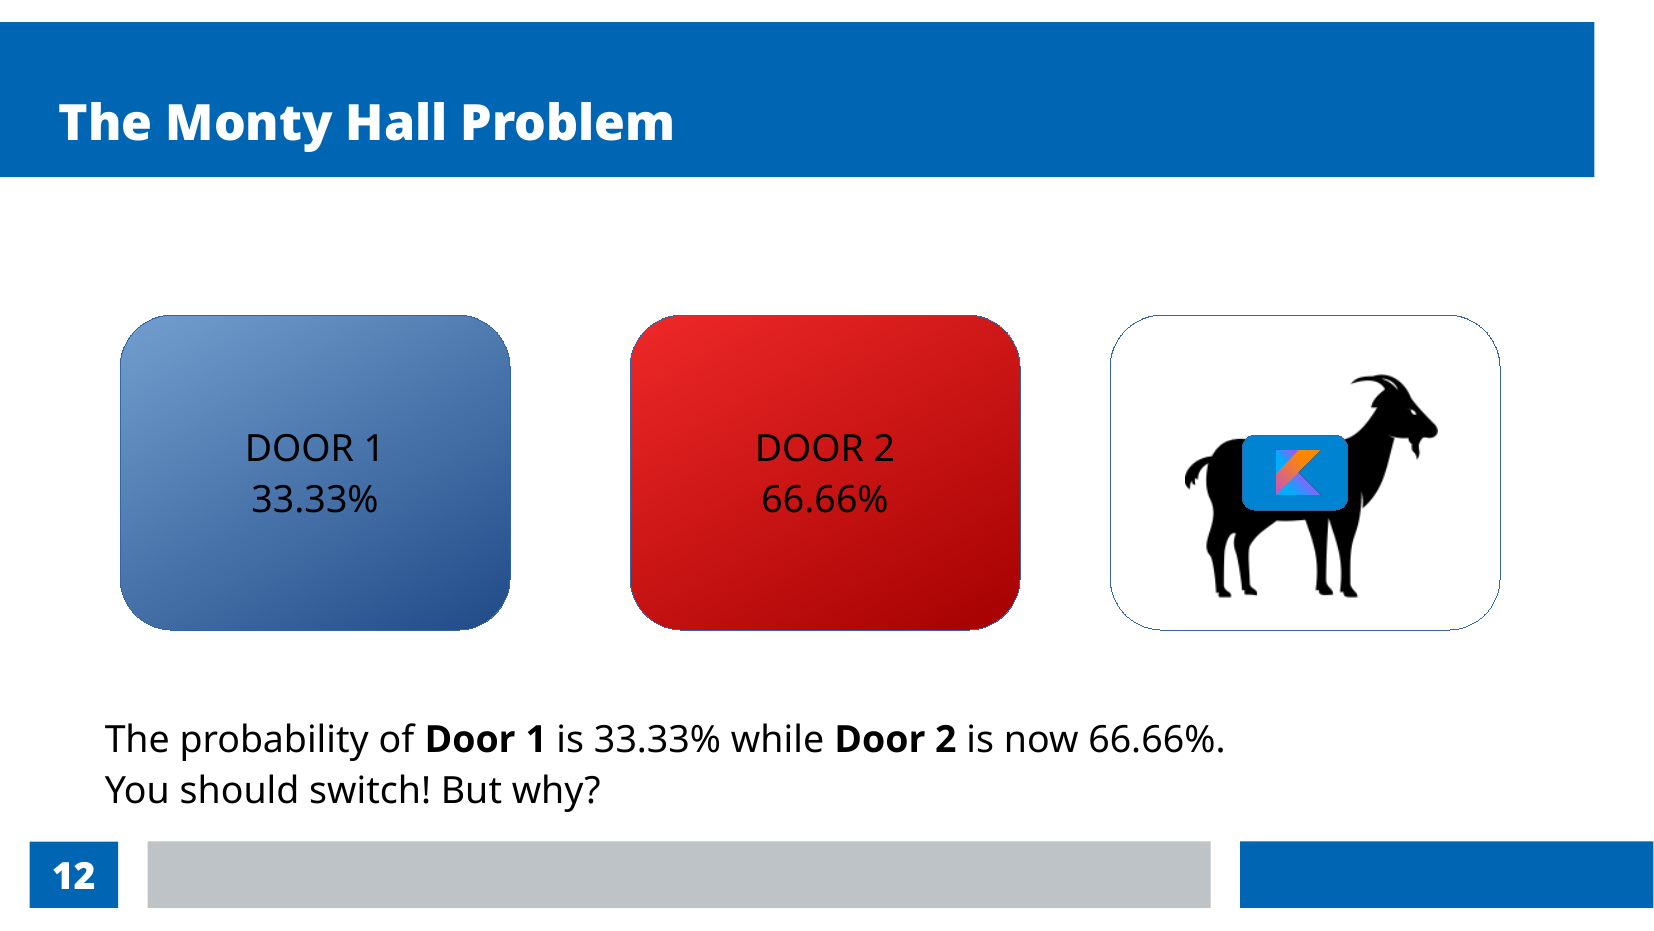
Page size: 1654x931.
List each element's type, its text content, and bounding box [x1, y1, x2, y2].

title The Monty Hall Problem [59, 44, 1595, 156]
picture [1185, 359, 1438, 613]
text_box DOOR 1 33.33% [120, 315, 511, 631]
text_box The probability of Door 1 is 33.33% while Door 2 is now 66.66%. You should switch! But why? [90, 705, 1441, 931]
text_box DOOR 2 66.66% [630, 315, 1021, 631]
text_box [1242, 435, 1348, 511]
